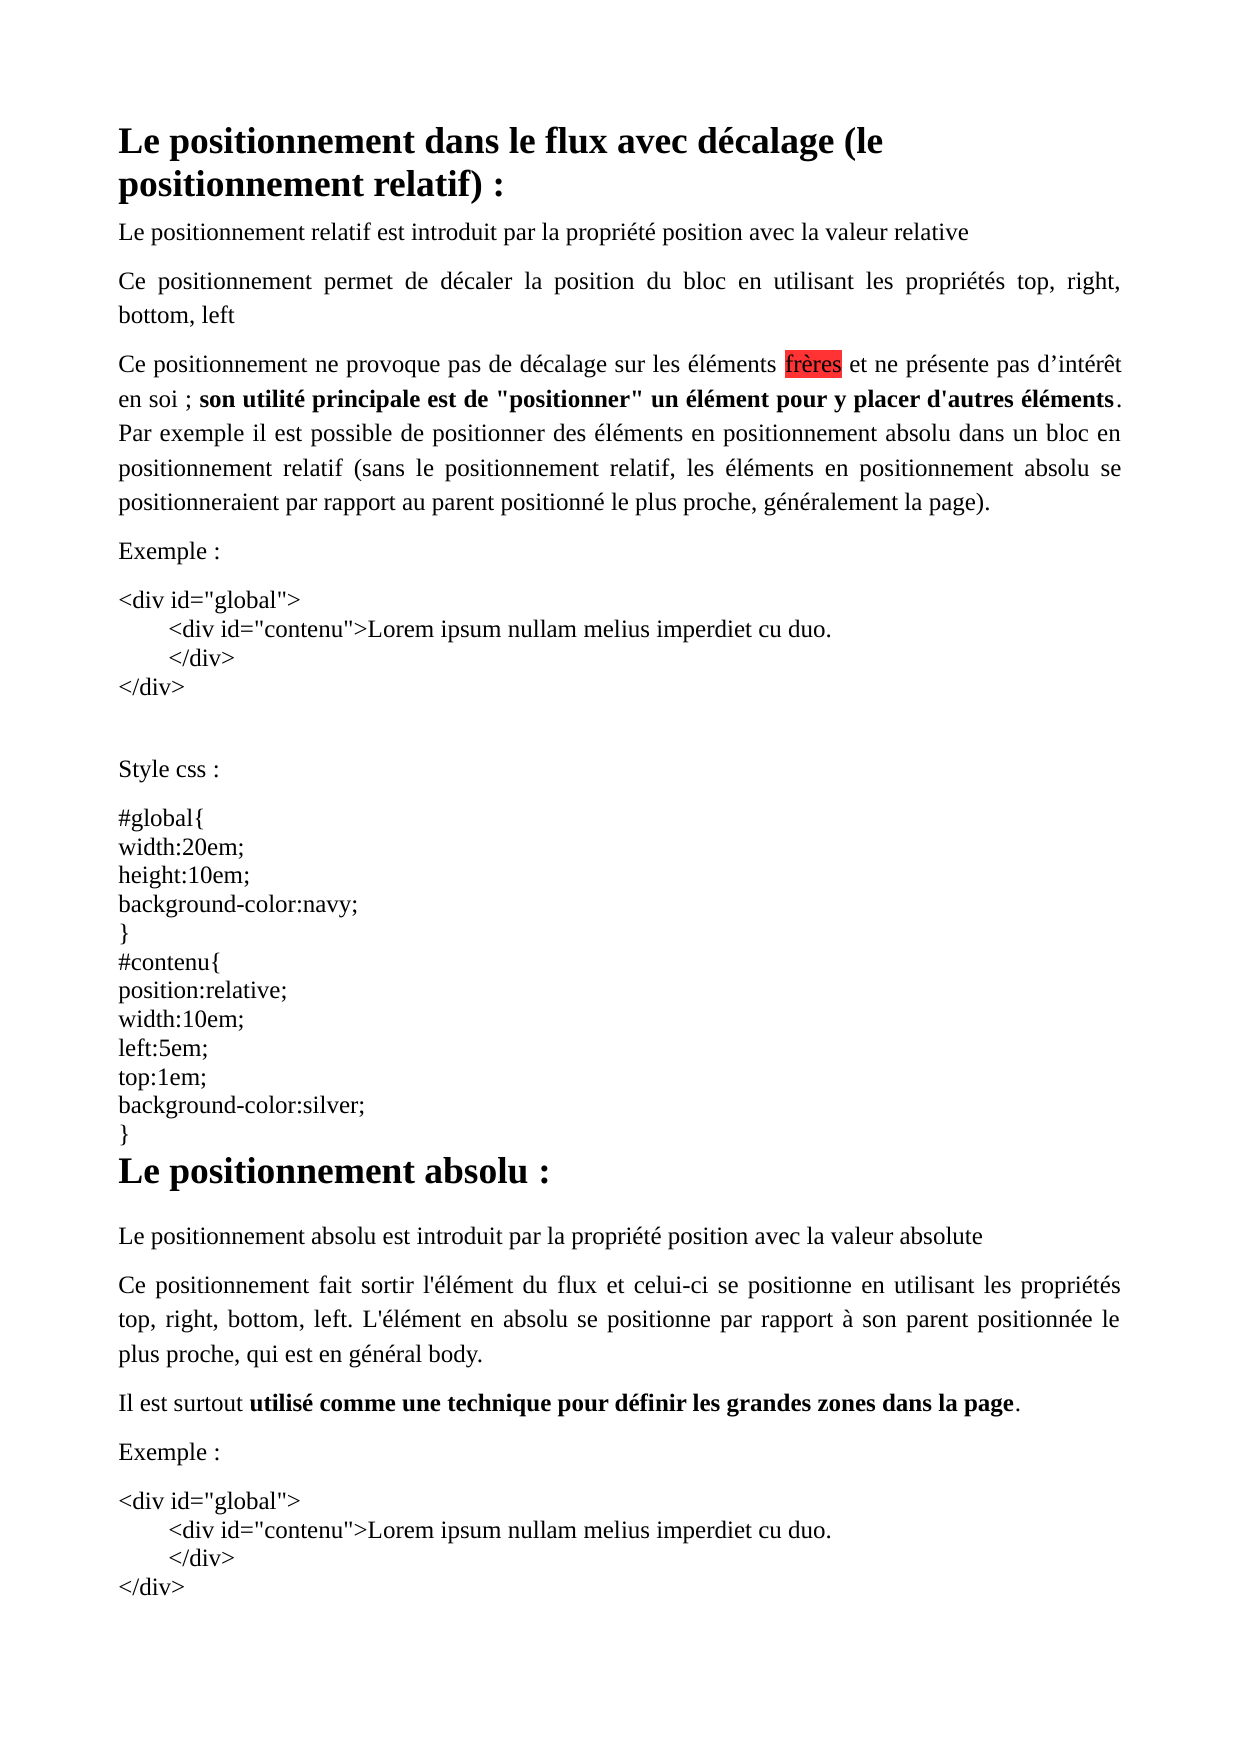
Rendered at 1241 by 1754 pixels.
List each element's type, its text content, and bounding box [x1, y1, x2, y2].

text Ce positionnement permet de décaler la position du bloc en utilisant les propriétés top, right, bottom, left [118, 266, 1122, 329]
text height:10em; [118, 861, 1122, 889]
text background-color:navy; [118, 889, 1122, 918]
text Exemple : [118, 1437, 1122, 1466]
text Exemple : [118, 536, 1122, 565]
text } [118, 918, 1122, 947]
text <div id="global"> [118, 1486, 1122, 1515]
text </div> [118, 672, 1122, 701]
text Ce positionnement ne provoque pas de décalage sur les éléments frères et ne présente pas d’intérêt en soi ; son utilité principale est de "positionner" un élément pour y placer d'autres éléments. Par exemple il est possible de positionner des éléments en positionnement absolu dans un bloc en positionnement relatif (sans le positionnement relatif, les éléments en positionnement absolu se positionneraient par rapport au parent positionné le plus proche, généralement la page). [118, 349, 1122, 516]
text Le positionnement absolu : [118, 1148, 1122, 1191]
text #contenu{ [118, 947, 1122, 976]
text <div id="contenu">Lorem ipsum nullam melius imperdiet cu duo. [118, 1515, 1122, 1543]
text left:5em; [118, 1033, 1122, 1062]
subtitle Le positionnement dans le flux avec décalage (le positionnement relatif) : [118, 118, 1122, 204]
text } [118, 1119, 1122, 1148]
text background-color:silver; [118, 1091, 1122, 1119]
text Le positionnement absolu est introduit par la propriété position avec la valeur absolute [118, 1221, 1122, 1249]
text #global{ [118, 803, 1122, 832]
text Il est surtout utilisé comme une technique pour définir les grandes zones dans la page. [118, 1388, 1122, 1417]
text <div id="global"> [118, 586, 1122, 614]
text </div> [118, 1572, 1122, 1601]
text Style css : [118, 754, 1122, 783]
text top:1em; [118, 1062, 1122, 1091]
text <div id="contenu">Lorem ipsum nullam melius imperdiet cu duo. [118, 614, 1122, 643]
text </div> [118, 1543, 1122, 1572]
text width:10em; [118, 1004, 1122, 1033]
text width:20em; [118, 832, 1122, 861]
text Ce positionnement fait sortir l'élément du flux et celui-ci se positionne en utilisant les propriétés top, right, bottom, left. L'élément en absolu se positionne par rapport à son parent positionnée le plus proche, qui est en général body. [118, 1270, 1122, 1367]
text Le positionnement relatif est introduit par la propriété position avec la valeur relative [118, 217, 1122, 246]
text </div> [118, 643, 1122, 672]
text position:relative; [118, 976, 1122, 1004]
